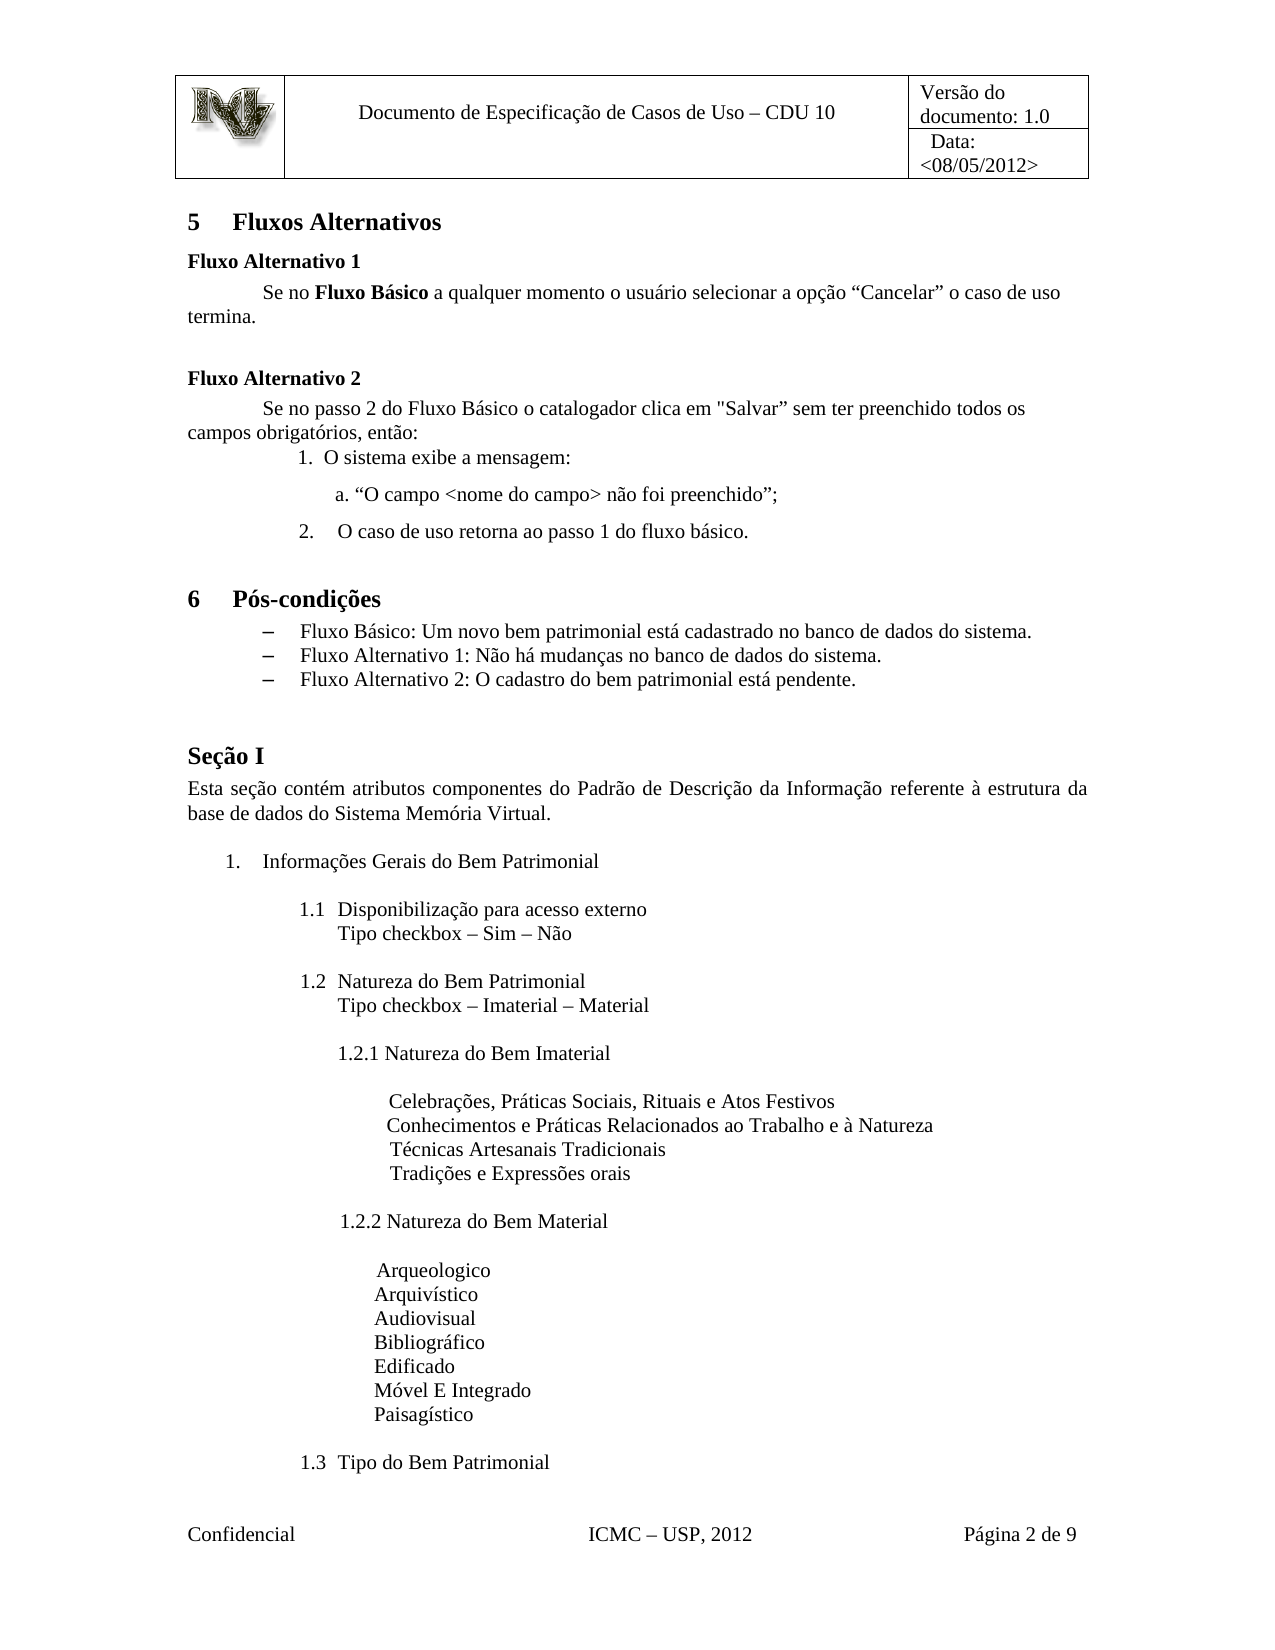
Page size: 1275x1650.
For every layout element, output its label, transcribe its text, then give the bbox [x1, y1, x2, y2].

list Fluxo Alternativo 2: O cadastro do bem patrimonial está pendente. [262, 667, 1087, 691]
text Paisagístico [187, 1402, 1087, 1426]
list Fluxo Alternativo 1: Não há mudanças no banco de dados do sistema. [262, 643, 1087, 667]
subtitle Pós-condições [187, 584, 1087, 613]
subtitle Fluxos Alternativos [187, 207, 1087, 236]
text Se no passo 2 do Fluxo Básico o catalogador clica em "Salvar” sem ter preenchido todos os campos obrigatórios, então: [187, 396, 1087, 444]
text Móvel E Integrado [187, 1378, 1087, 1402]
subtitle Seção I [187, 741, 1087, 770]
text Técnicas Artesanais Tradicionais [187, 1137, 1087, 1161]
text Arqueologico [187, 1258, 1087, 1282]
text 1.2.1 Natureza do Bem Imaterial [187, 1041, 1087, 1065]
picture [186, 76, 277, 151]
text Celebrações, Práticas Sociais, Rituais e Atos Festivos [187, 1089, 1087, 1113]
text Bibliográfico [187, 1330, 1087, 1354]
text Audiovisual [187, 1306, 1087, 1330]
list Fluxo Básico: Um novo bem patrimonial está cadastrado no banco de dados do sistema. [262, 619, 1087, 643]
list Tipo checkbox – Imaterial – Material [300, 993, 1087, 1017]
list 1.2 Natureza do Bem Patrimonial [262, 969, 1087, 993]
text Conhecimentos e Práticas Relacionados ao Trabalho e à Natureza [187, 1113, 1087, 1137]
text Se no Fluxo Básico a qualquer momento o usuário selecionar a opção “Cancelar” o caso de uso termina. [187, 280, 1087, 328]
list O caso de uso retorna ao passo 1 do fluxo básico. [298, 519, 1087, 543]
list Informações Gerais do Bem Patrimonial [225, 848, 1087, 873]
text 1. O sistema exibe a mensagem: [292, 444, 1087, 469]
text 1.1 Disponibilização para acesso externo [187, 897, 1087, 921]
text a. “O campo <nome do campo> não foi preenchido”; [261, 481, 1087, 506]
text Tradições e Expressões orais [187, 1161, 1087, 1185]
text Arquivístico [187, 1282, 1087, 1306]
text Edificado [187, 1354, 1087, 1378]
text Esta seção contém atributos componentes do Padrão de Descrição da Informação referente à estrutura da base de dados do Sistema Memória Virtual. [187, 776, 1087, 824]
subtitle Fluxo Alternativo 2 [187, 364, 1087, 389]
text 1.2.2 Natureza do Bem Material [187, 1209, 1087, 1233]
subtitle Fluxo Alternativo 1 [187, 248, 1087, 273]
list 1.3 Tipo do Bem Patrimonial [262, 1450, 1087, 1474]
text Tipo checkbox – Sim – Não [187, 921, 1087, 945]
